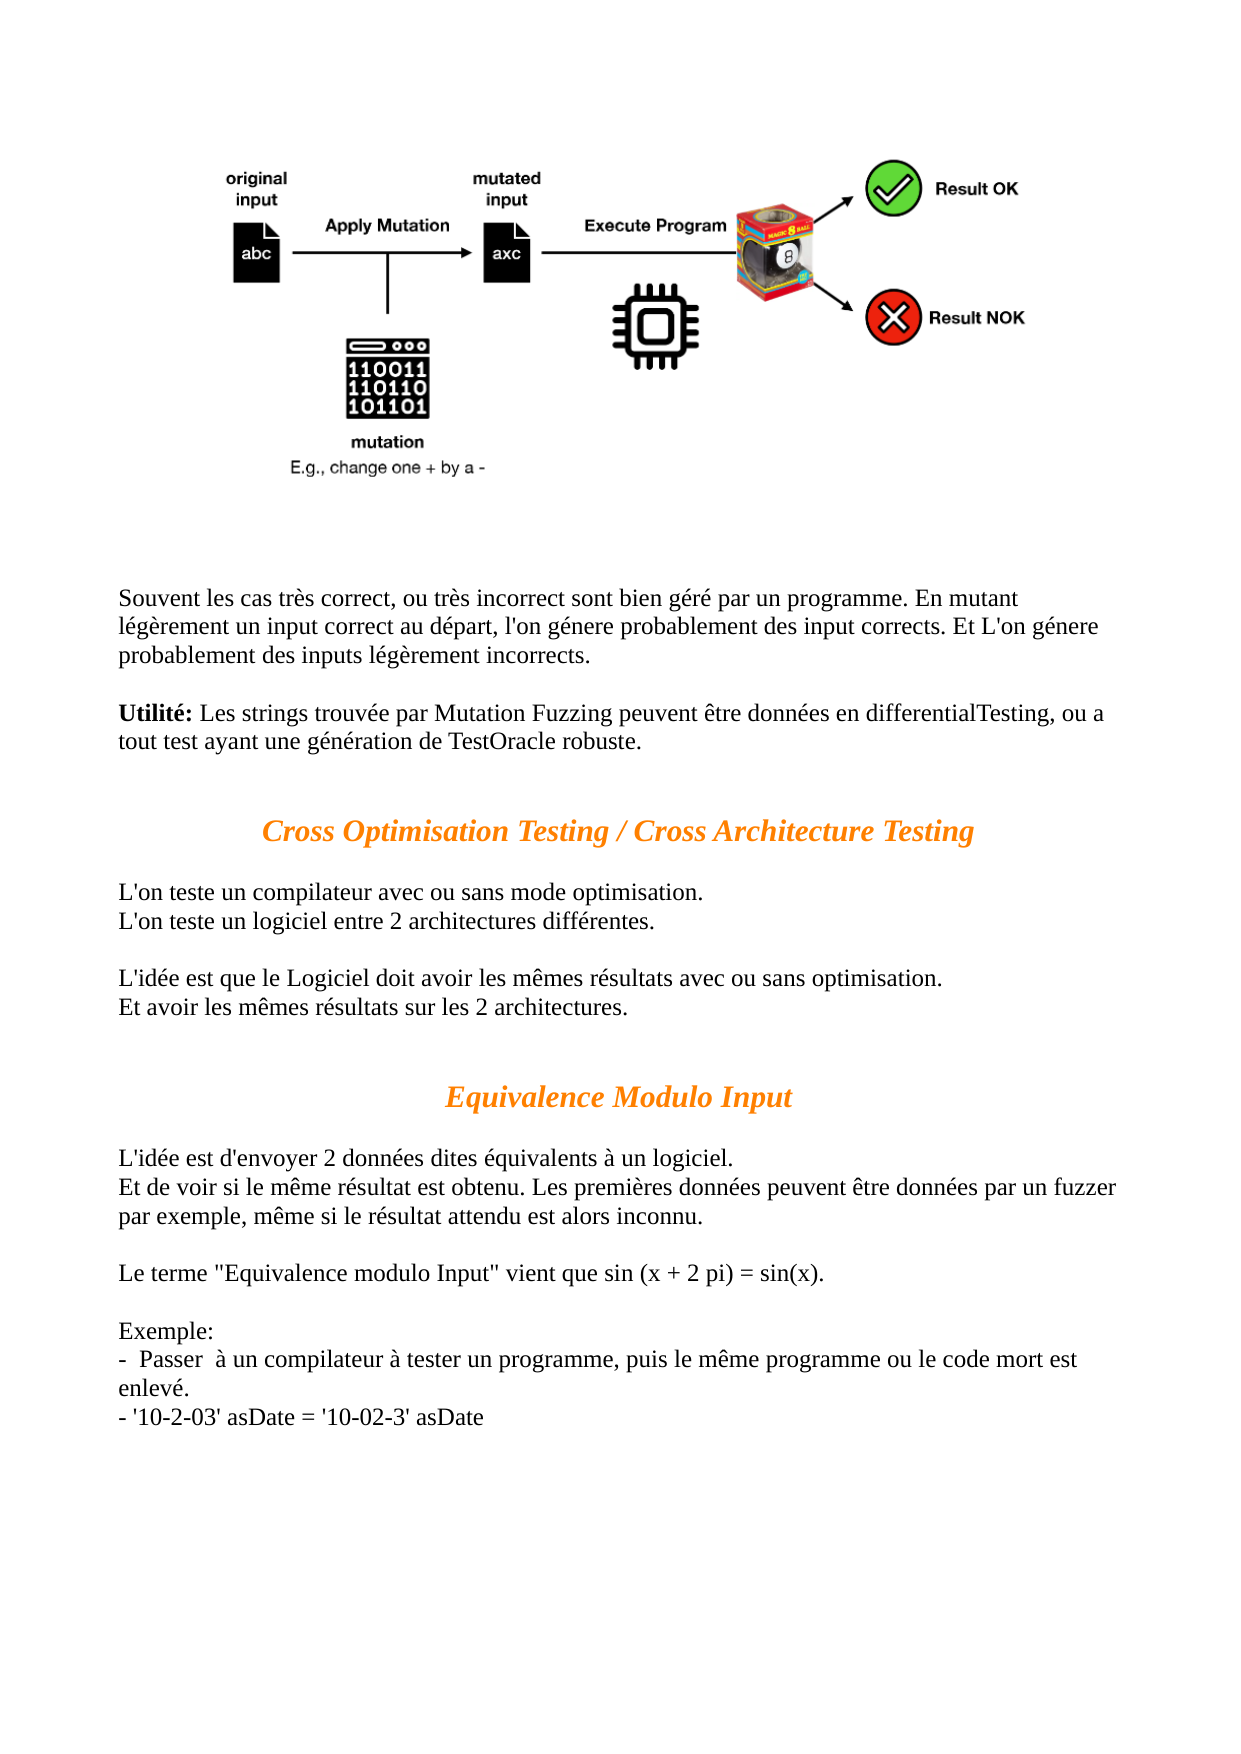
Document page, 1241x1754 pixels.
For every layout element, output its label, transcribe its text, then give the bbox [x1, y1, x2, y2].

text L'on teste un logiciel entre 2 architectures différentes. [118, 906, 1122, 935]
text Et avoir les mêmes résultats sur les 2 architectures. [118, 992, 1122, 1021]
text Exemple: [118, 1316, 1122, 1344]
text Utilité: Les strings trouvée par Mutation Fuzzing peuvent être données en differentialTesting, ou a tout test ayant une génération de TestOracle robuste. [118, 698, 1122, 755]
text Equivalence Modulo Input [118, 1078, 1122, 1114]
text L'idée est que le Logiciel doit avoir les mêmes résultats avec ou sans optimisation. [118, 963, 1122, 992]
text - Passer à un compilateur à tester un programme, puis le même programme ou le code mort est enlevé. [118, 1344, 1122, 1402]
text L'on teste un compilateur avec ou sans mode optimisation. [118, 877, 1122, 906]
text L'idée est d'envoyer 2 données dites équivalents à un logiciel. [118, 1143, 1122, 1172]
text - '10-2-03' asDate = '10-02-3' asDate [118, 1402, 1122, 1431]
text Et de voir si le même résultat est obtenu. Les premières données peuvent être données par un fuzzer par exemple, même si le résultat attendu est alors inconnu. [118, 1172, 1122, 1229]
text Le terme "Equivalence modulo Input" vient que sin (x + 2 pi) = sin(x). [118, 1258, 1122, 1287]
text Cross Optimisation Testing / Cross Architecture Testing [118, 813, 1122, 848]
picture [173, 118, 1068, 497]
text Souvent les cas très correct, ou très incorrect sont bien géré par un programme. En mutant légèrement un input correct au départ, l'on génere probablement des input corrects. Et L'on génere probablement des inputs légèrement incorrects. [118, 583, 1122, 669]
